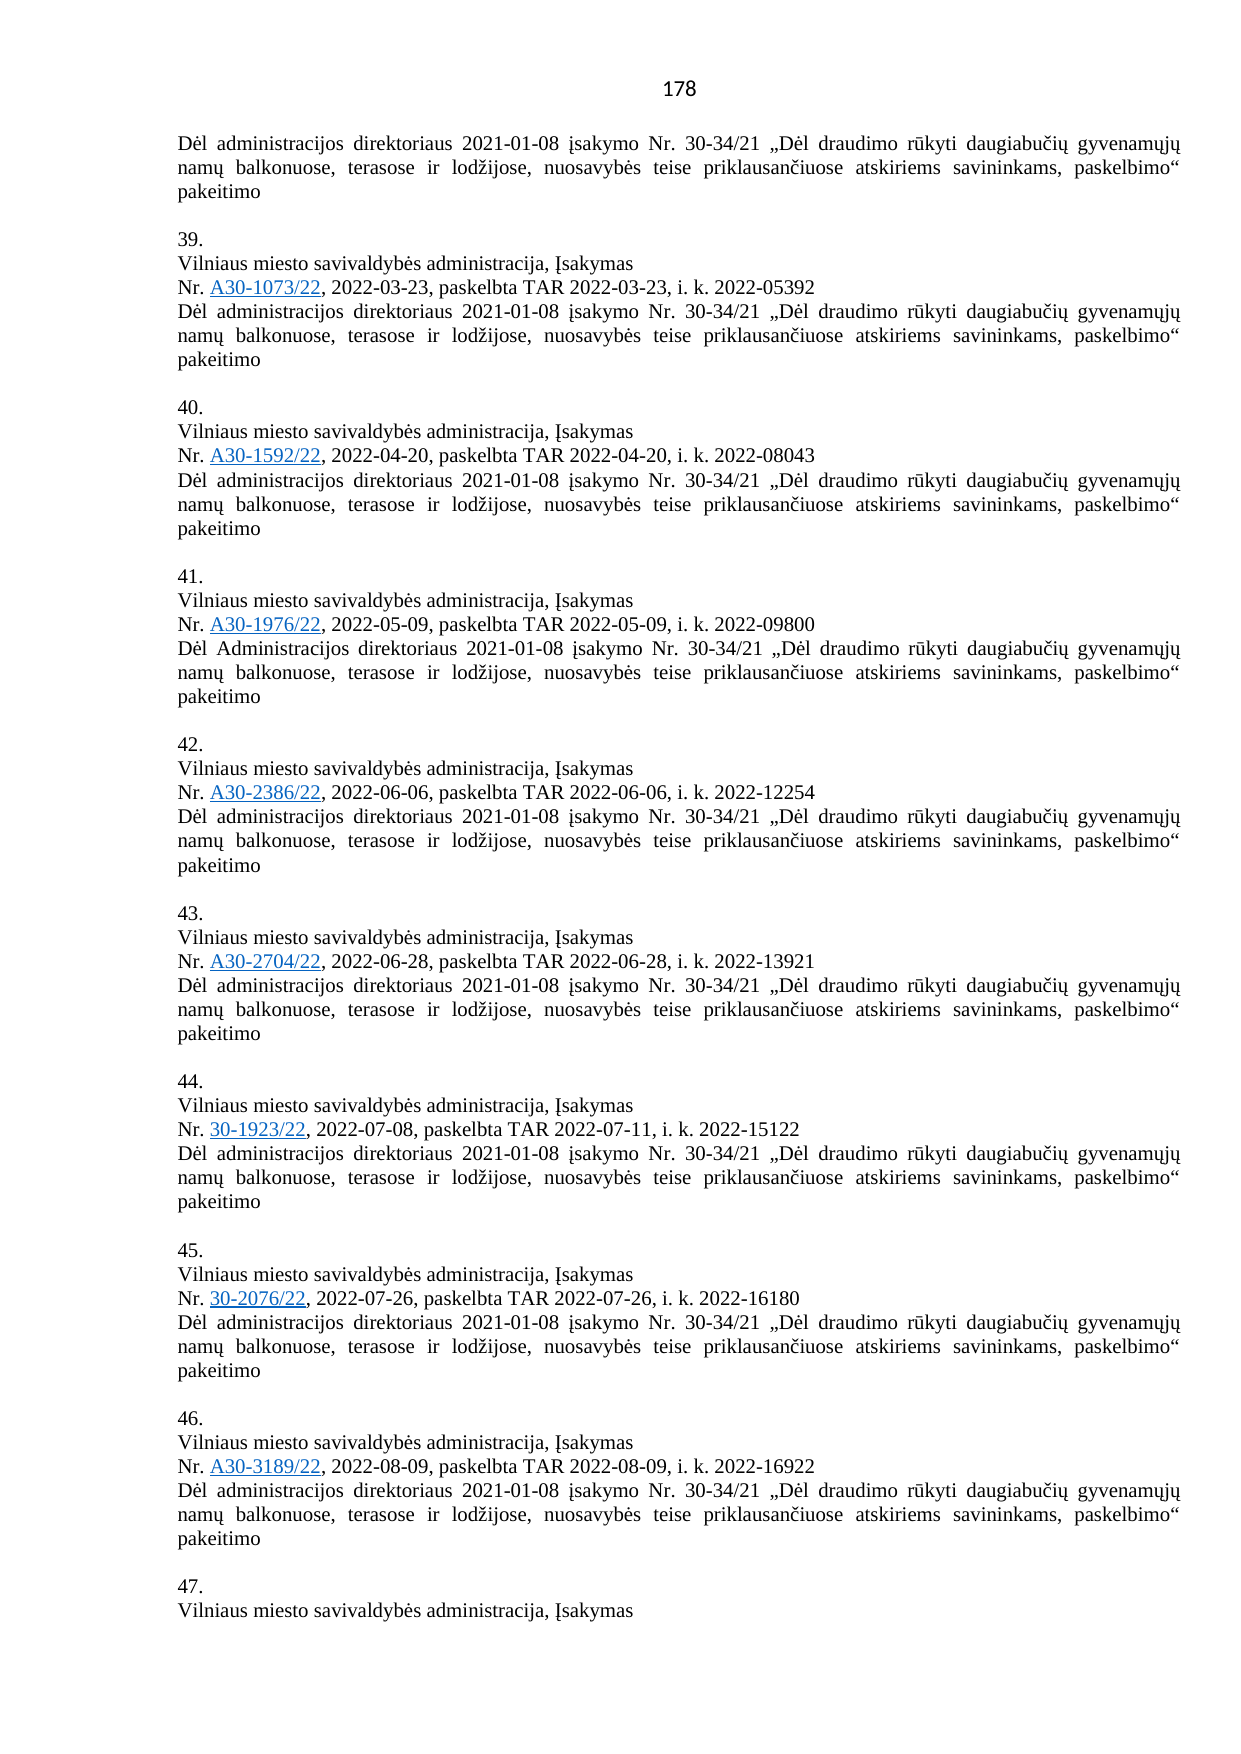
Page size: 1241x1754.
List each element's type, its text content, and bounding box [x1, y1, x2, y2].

text Nr. A30-1976/22, 2022-05-09, paskelbta TAR 2022-05-09, i. k. 2022-09800 [177, 612, 1181, 636]
text 46. [177, 1406, 1181, 1430]
text Nr. 30-2076/22, 2022-07-26, paskelbta TAR 2022-07-26, i. k. 2022-16180 [177, 1286, 1181, 1310]
text Nr. A30-2386/22, 2022-06-06, paskelbta TAR 2022-06-06, i. k. 2022-12254 [177, 780, 1181, 804]
text Vilniaus miesto savivaldybės administracija, Įsakymas [177, 1093, 1181, 1117]
text Vilniaus miesto savivaldybės administracija, Įsakymas [177, 419, 1181, 443]
text 43. [177, 901, 1181, 925]
text Dėl administracijos direktoriaus 2021-01-08 įsakymo Nr. 30-34/21 „Dėl draudimo rūkyti daugiabučių gyvenamųjų namų balkonuose, terasose ir lodžijose, nuosavybės teise priklausančiuose atskiriems savininkams, paskelbimo“ pakeitimo [177, 467, 1181, 540]
text Nr. A30-2704/22, 2022-06-28, paskelbta TAR 2022-06-28, i. k. 2022-13921 [177, 949, 1181, 973]
text Vilniaus miesto savivaldybės administracija, Įsakymas [177, 1598, 1181, 1622]
text 47. [177, 1574, 1181, 1598]
text Dėl administracijos direktoriaus 2021-01-08 įsakymo Nr. 30-34/21 „Dėl draudimo rūkyti daugiabučių gyvenamųjų namų balkonuose, terasose ir lodžijose, nuosavybės teise priklausančiuose atskiriems savininkams, paskelbimo“ pakeitimo [177, 299, 1181, 371]
text Vilniaus miesto savivaldybės administracija, Įsakymas [177, 756, 1181, 780]
text Nr. A30-3189/22, 2022-08-09, paskelbta TAR 2022-08-09, i. k. 2022-16922 [177, 1454, 1181, 1478]
text Vilniaus miesto savivaldybės administracija, Įsakymas [177, 588, 1181, 612]
text Dėl administracijos direktoriaus 2021-01-08 įsakymo Nr. 30-34/21 „Dėl draudimo rūkyti daugiabučių gyvenamųjų namų balkonuose, terasose ir lodžijose, nuosavybės teise priklausančiuose atskiriems savininkams, paskelbimo“ pakeitimo [177, 804, 1181, 877]
text Nr. A30-1073/22, 2022-03-23, paskelbta TAR 2022-03-23, i. k. 2022-05392 [177, 275, 1181, 299]
text Vilniaus miesto savivaldybės administracija, Įsakymas [177, 925, 1181, 949]
text Dėl administracijos direktoriaus 2021-01-08 įsakymo Nr. 30-34/21 „Dėl draudimo rūkyti daugiabučių gyvenamųjų namų balkonuose, terasose ir lodžijose, nuosavybės teise priklausančiuose atskiriems savininkams, paskelbimo“ pakeitimo [177, 1310, 1181, 1382]
text Dėl administracijos direktoriaus 2021-01-08 įsakymo Nr. 30-34/21 „Dėl draudimo rūkyti daugiabučių gyvenamųjų namų balkonuose, terasose ir lodžijose, nuosavybės teise priklausančiuose atskiriems savininkams, paskelbimo“ pakeitimo [177, 973, 1181, 1045]
text 45. [177, 1237, 1181, 1262]
text Dėl administracijos direktoriaus 2021-01-08 įsakymo Nr. 30-34/21 „Dėl draudimo rūkyti daugiabučių gyvenamųjų namų balkonuose, terasose ir lodžijose, nuosavybės teise priklausančiuose atskiriems savininkams, paskelbimo“ pakeitimo [177, 1141, 1181, 1213]
text Vilniaus miesto savivaldybės administracija, Įsakymas [177, 1262, 1181, 1286]
text 41. [177, 564, 1181, 588]
text Nr. 30-1923/22, 2022-07-08, paskelbta TAR 2022-07-11, i. k. 2022-15122 [177, 1117, 1181, 1141]
text Dėl administracijos direktoriaus 2021-01-08 įsakymo Nr. 30-34/21 „Dėl draudimo rūkyti daugiabučių gyvenamųjų namų balkonuose, terasose ir lodžijose, nuosavybės teise priklausančiuose atskiriems savininkams, paskelbimo“ pakeitimo [177, 1478, 1181, 1550]
text 42. [177, 732, 1181, 756]
text Dėl Administracijos direktoriaus 2021-01-08 įsakymo Nr. 30-34/21 „Dėl draudimo rūkyti daugiabučių gyvenamųjų namų balkonuose, terasose ir lodžijose, nuosavybės teise priklausančiuose atskiriems savininkams, paskelbimo“ pakeitimo [177, 636, 1181, 708]
text Dėl administracijos direktoriaus 2021-01-08 įsakymo Nr. 30-34/21 „Dėl draudimo rūkyti daugiabučių gyvenamųjų namų balkonuose, terasose ir lodžijose, nuosavybės teise priklausančiuose atskiriems savininkams, paskelbimo“ pakeitimo [177, 131, 1181, 203]
text Vilniaus miesto savivaldybės administracija, Įsakymas [177, 251, 1181, 275]
text 39. [177, 227, 1181, 251]
text 40. [177, 395, 1181, 419]
text Vilniaus miesto savivaldybės administracija, Įsakymas [177, 1430, 1181, 1454]
text 44. [177, 1069, 1181, 1093]
text Nr. A30-1592/22, 2022-04-20, paskelbta TAR 2022-04-20, i. k. 2022-08043 [177, 443, 1181, 467]
